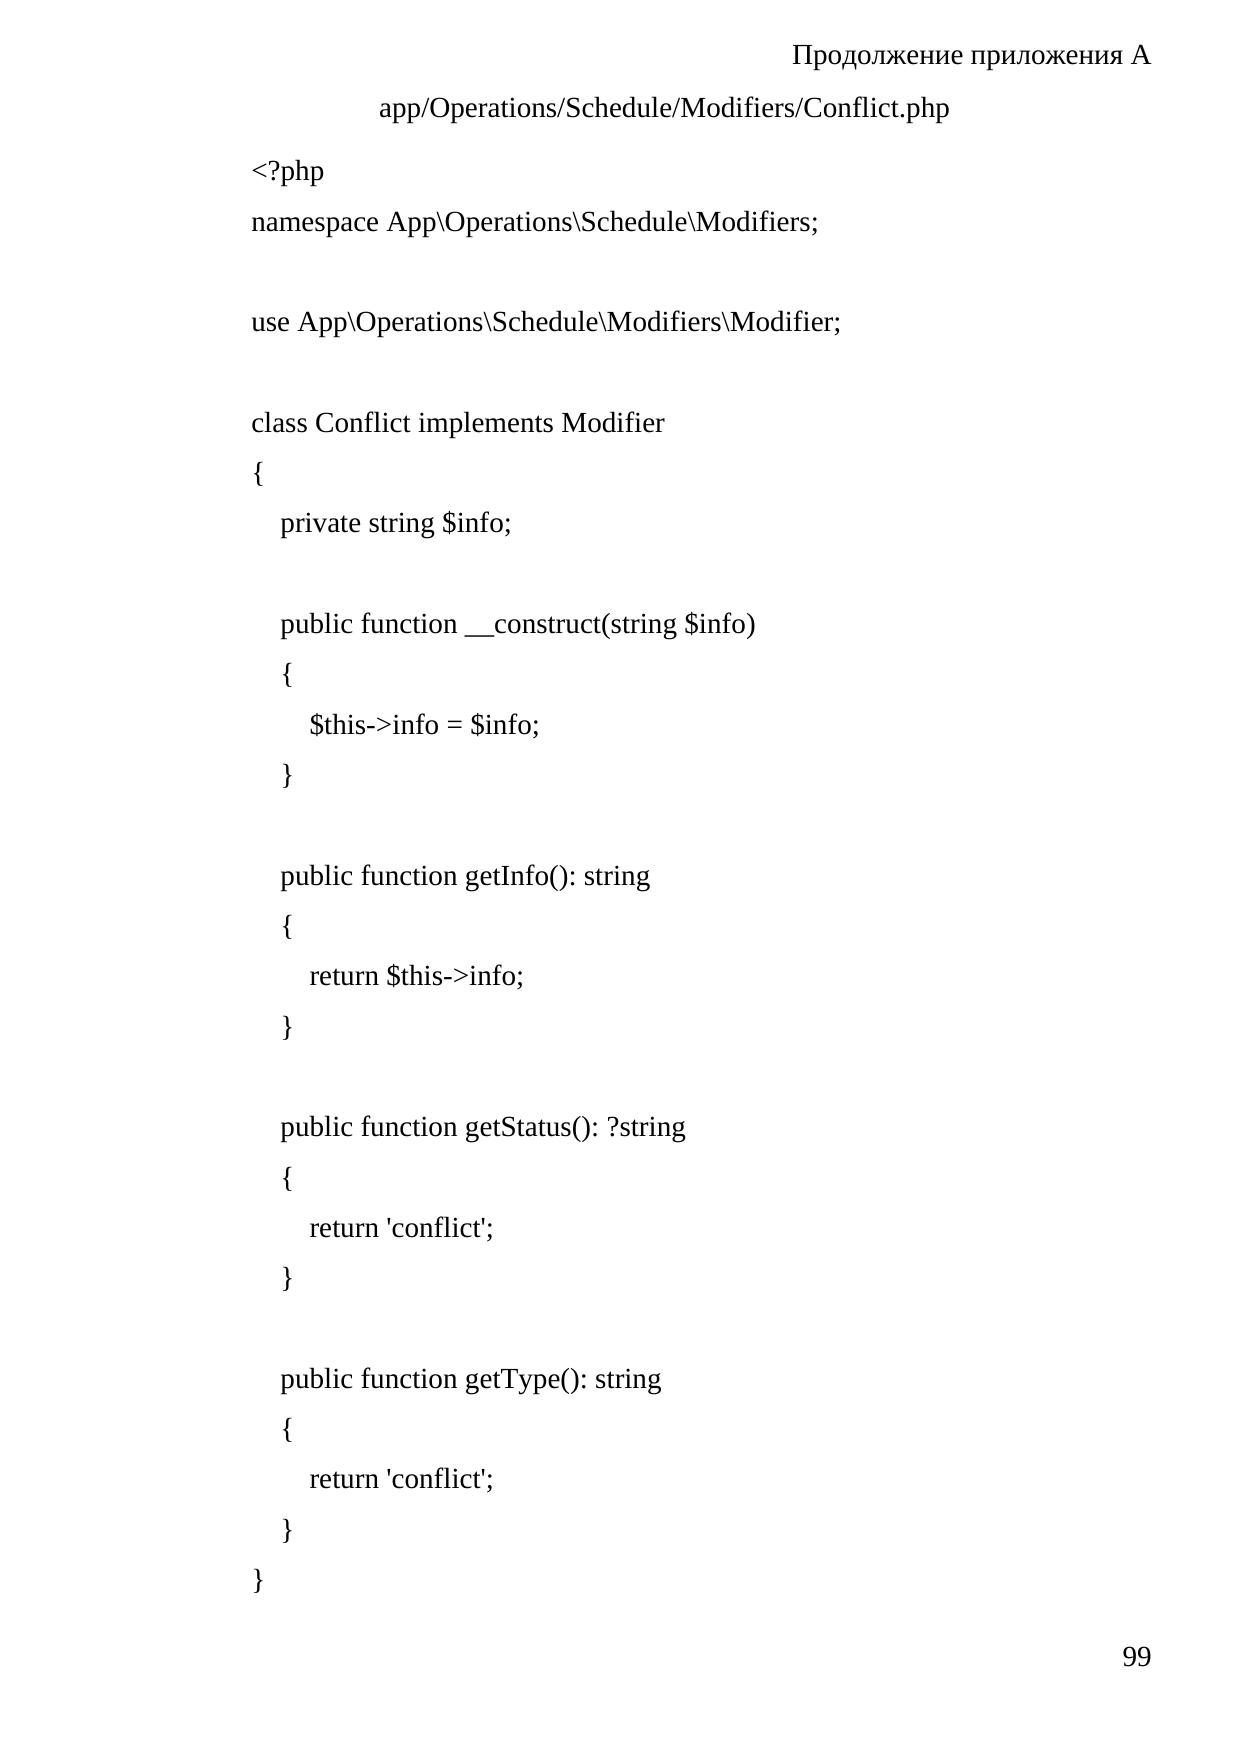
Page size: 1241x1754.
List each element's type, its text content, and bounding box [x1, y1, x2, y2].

text return 'conflict'; [177, 1210, 1152, 1243]
text public function getType(): string [177, 1361, 1152, 1394]
text } [177, 757, 1152, 791]
text return $this->info; [177, 958, 1152, 992]
text { [177, 908, 1152, 942]
text public function __construct(string $info) [177, 606, 1152, 640]
text public function getInfo(): string [177, 858, 1152, 891]
text } [177, 1009, 1152, 1042]
subtitle app/Operations/Schedule/Modifiers/Conflict.php [177, 91, 1152, 124]
text $this->info = $info; [177, 707, 1152, 740]
text private string $info; [177, 506, 1152, 539]
text { [177, 657, 1152, 690]
text use App\Operations\Schedule\Modifiers\Modifier; [177, 304, 1152, 338]
text } [177, 1562, 1152, 1596]
text } [177, 1512, 1152, 1545]
text return 'conflict'; [177, 1462, 1152, 1495]
text class Conflict implements Modifier [177, 405, 1152, 438]
text <?php [177, 153, 1152, 187]
text public function getStatus(): ?string [177, 1109, 1152, 1143]
text { [177, 455, 1152, 489]
text { [177, 1160, 1152, 1193]
text } [177, 1260, 1152, 1294]
text namespace App\Operations\Schedule\Modifiers; [177, 204, 1152, 237]
text { [177, 1411, 1152, 1445]
